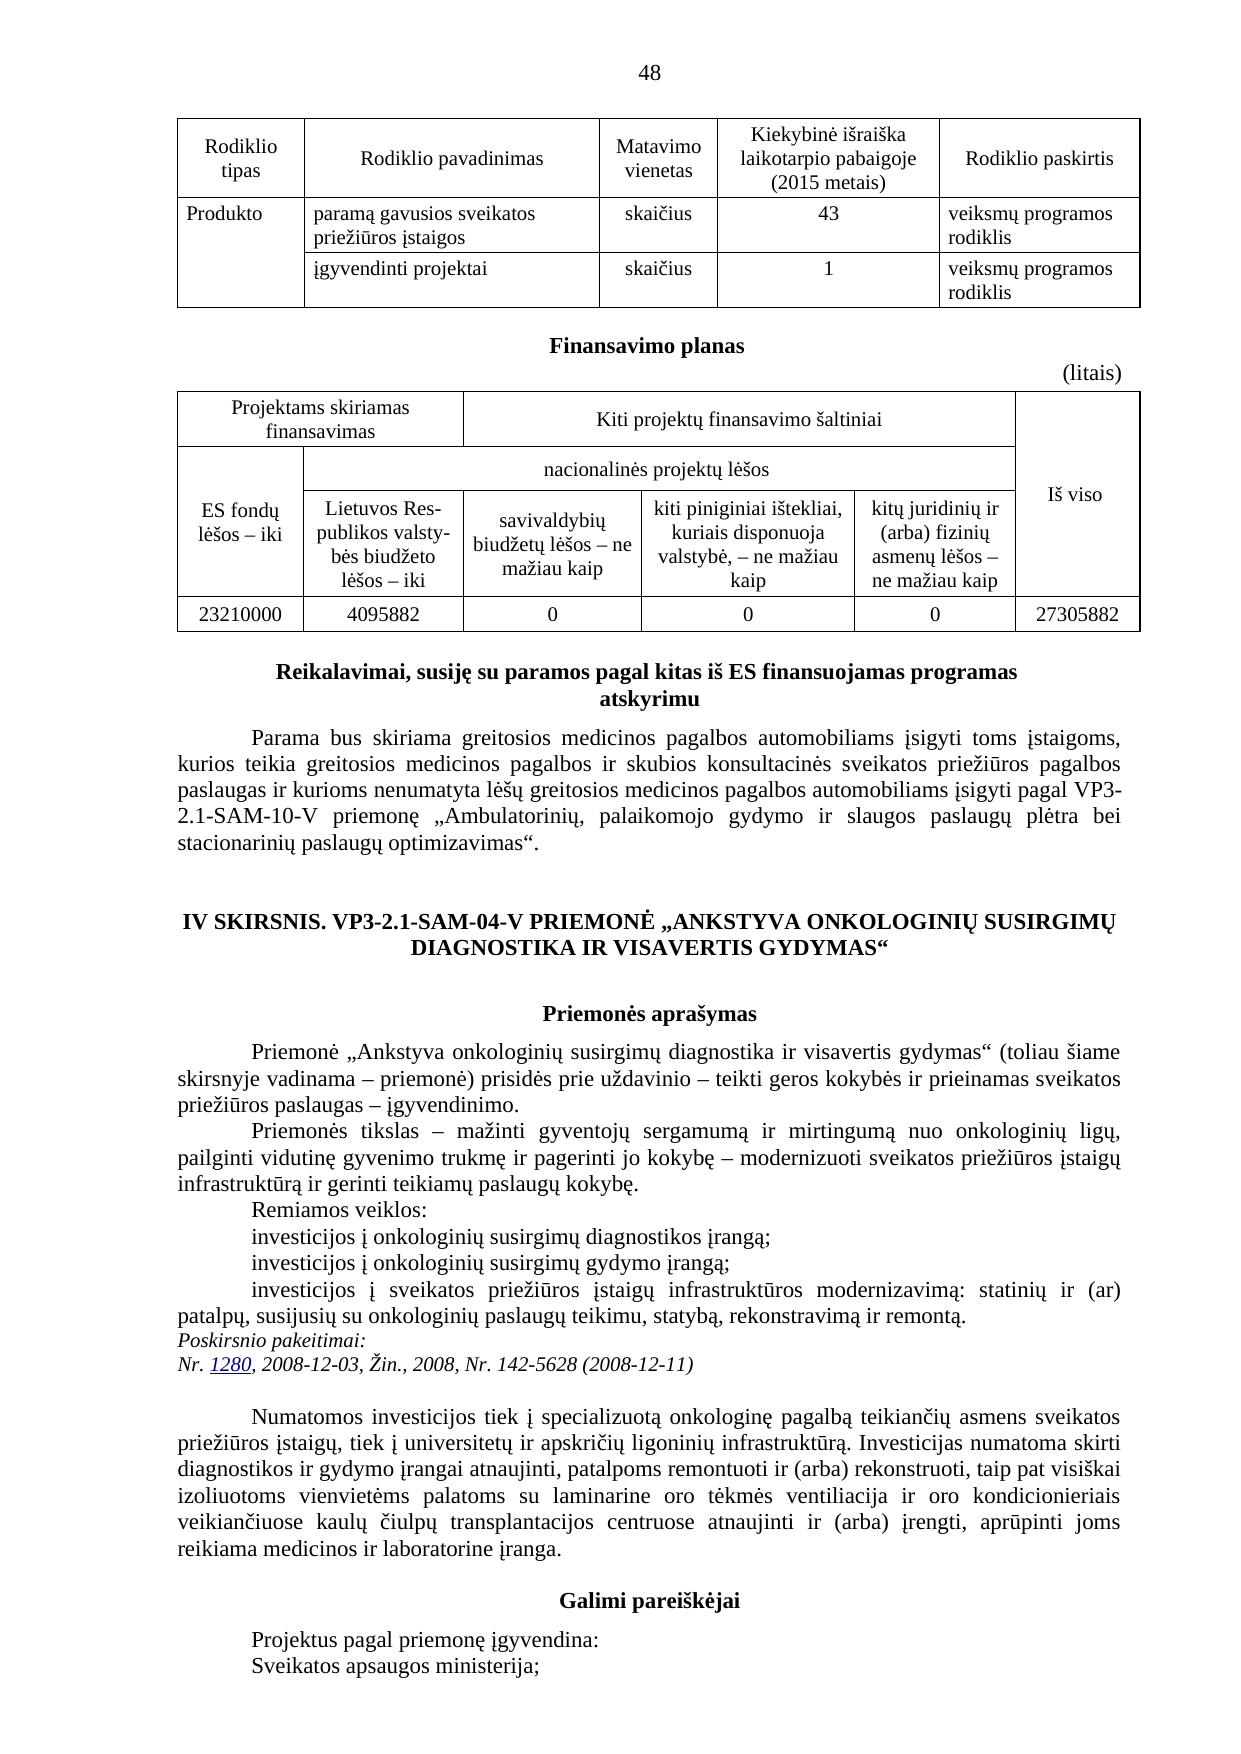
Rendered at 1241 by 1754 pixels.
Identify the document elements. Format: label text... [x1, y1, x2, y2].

text Projektus pagal priemonę įgyvendina: [177, 1626, 1122, 1652]
table_cell kiti piniginiai ištekliai, kuriais disponuoja valstybė, – ne mažiau kaip [642, 491, 854, 596]
text (litais) [177, 359, 1122, 385]
table_cell 23210000 [178, 597, 303, 631]
table_cell 0 [464, 597, 641, 631]
table_cell 0 [642, 597, 854, 631]
table_cell nacionalinės projektų lėšos [304, 447, 1015, 490]
text Priemonė „Ankstyva onkologinių susirgimų diagnostika ir visavertis gydymas“ (toliau šiame skirsnyje vadinama – priemonė) prisidės prie uždavinio – teikti geros kokybės ir prieinamas sveikatos priežiūros paslaugas – įgyvendinimo. [177, 1038, 1122, 1117]
table_cell kitų juridinių ir (arba) fizinių asmenų lėšos – ne mažiau kaip [855, 491, 1015, 596]
text Poskirsnio pakeitimai: [177, 1328, 1122, 1352]
table_cell Produkto [178, 198, 304, 307]
subtitle IV SKIRSNIS. VP3-2.1-SAM-04-V PRIEMONĖ „ANKSTYVA ONKOLOGINIŲ SUSIRGIMŲ DIAGNOSTIKA IR VISAVERTIS GYDYMAS“ [177, 908, 1122, 961]
table_cell veiksmų programos rodiklis [940, 198, 1139, 252]
text Parama bus skiriama greitosios medicinos pagalbos automobiliams įsigyti toms įstaigoms, kurios teikia greitosios medicinos pagalbos ir skubios konsultacinės sveikatos priežiūros pagalbos paslaugas ir kurioms nenumatyta lėšų greitosios medicinos pagalbos automobiliams įsigyti pagal VP3-2.1-SAM-10-V priemonę „Ambulatorinių, palaikomojo gydymo ir slaugos paslaugų plėtra bei stacionarinių paslaugų optimizavimas“. [177, 723, 1122, 855]
table_cell įgyvendinti projektai [305, 253, 599, 307]
table_cell skaičius [600, 253, 717, 307]
table_cell 1 [718, 253, 939, 307]
text Priemonės aprašymas [177, 999, 1122, 1026]
text Sveikatos apsaugos ministerija; [177, 1652, 1122, 1679]
table_cell Lietuvos Res­publikos valsty­bės biudžeto lėšos – iki [304, 491, 463, 596]
table_header Iš viso [1016, 392, 1139, 596]
text Finansavimo planas [177, 332, 1122, 359]
table_cell savivaldybių biudžetų lėšos – ne mažiau kaip [464, 491, 641, 596]
table_cell 27305882 [1016, 597, 1139, 631]
table_cell 4095882 [304, 597, 463, 631]
text Nr. 1280, 2008-12-03, Žin., 2008, Nr. 142-5628 (2008-12-11) [177, 1352, 1122, 1376]
table_header Rodiklio pavadinimas [305, 119, 599, 197]
table_cell 0 [855, 597, 1015, 631]
table_header Projektams skiriamas finansavimas [178, 392, 463, 446]
text investicijos į onkologinių susirgimų diagnostikos įrangą; [177, 1223, 1122, 1249]
text Reikalavimai, susiję su paramos pagal kitas iš ES finansuojamas programas atskyrimu [177, 658, 1122, 711]
table_cell 43 [718, 198, 939, 252]
table_header Matavimo vienetas [600, 119, 717, 197]
text Numatomos investicijos tiek į specializuotą onkologinę pagalbą teikiančių asmens sveikatos priežiūros įstaigų, tiek į universitetų ir apskričių ligoninių infrastruktūrą. Investicijas numatoma skirti diagnostikos ir gydymo įrangai atnaujinti, patalpoms remontuoti ir (arba) rekonstruoti, taip pat visiškai izoliuotoms vienvietėms palatoms su laminarine oro tėkmės ventiliacija ir oro kondicionieriais veikiančiuose kaulų čiulpų transplantacijos centruose atnaujinti ir (arba) įrengti, aprūpinti joms reikiama medicinos ir laboratorine įranga. [177, 1403, 1122, 1561]
table_header Rodiklio paskirtis [940, 119, 1139, 197]
text Priemonės tikslas – mažinti gyventojų sergamumą ir mirtingumą nuo onkologinių ligų, pailginti vidutinę gyvenimo trukmę ir pagerinti jo kokybę – modernizuoti sveikatos priežiūros įstaigų infrastruktūrą ir gerinti teikiamų paslaugų kokybę. [177, 1117, 1122, 1197]
text investicijos į onkologinių susirgimų gydymo įrangą; [177, 1249, 1122, 1276]
table_header Rodiklio tipas [178, 119, 304, 197]
text Galimi pareiškėjai [177, 1587, 1122, 1614]
table_header Kiekybinė išraiška laikotarpio pabaigoje (2015 metais) [718, 119, 939, 197]
text investicijos į sveikatos priežiūros įstaigų infrastruktūros modernizavimą: statinių ir (ar) patalpų, susijusių su onkologinių paslaugų teikimu, statybą, rekonstravimą ir remontą. [177, 1276, 1122, 1328]
table_cell skaičius [600, 198, 717, 252]
table_cell veiksmų programos rodiklis [940, 253, 1139, 307]
table_cell ES fondų lėšos – iki [178, 447, 303, 596]
table_header Kiti projektų finansavimo šaltiniai [464, 392, 1015, 446]
table_cell paramą gavusios sveikatos priežiūros įstaigos [305, 198, 599, 252]
text Remiamos veiklos: [177, 1197, 1122, 1223]
